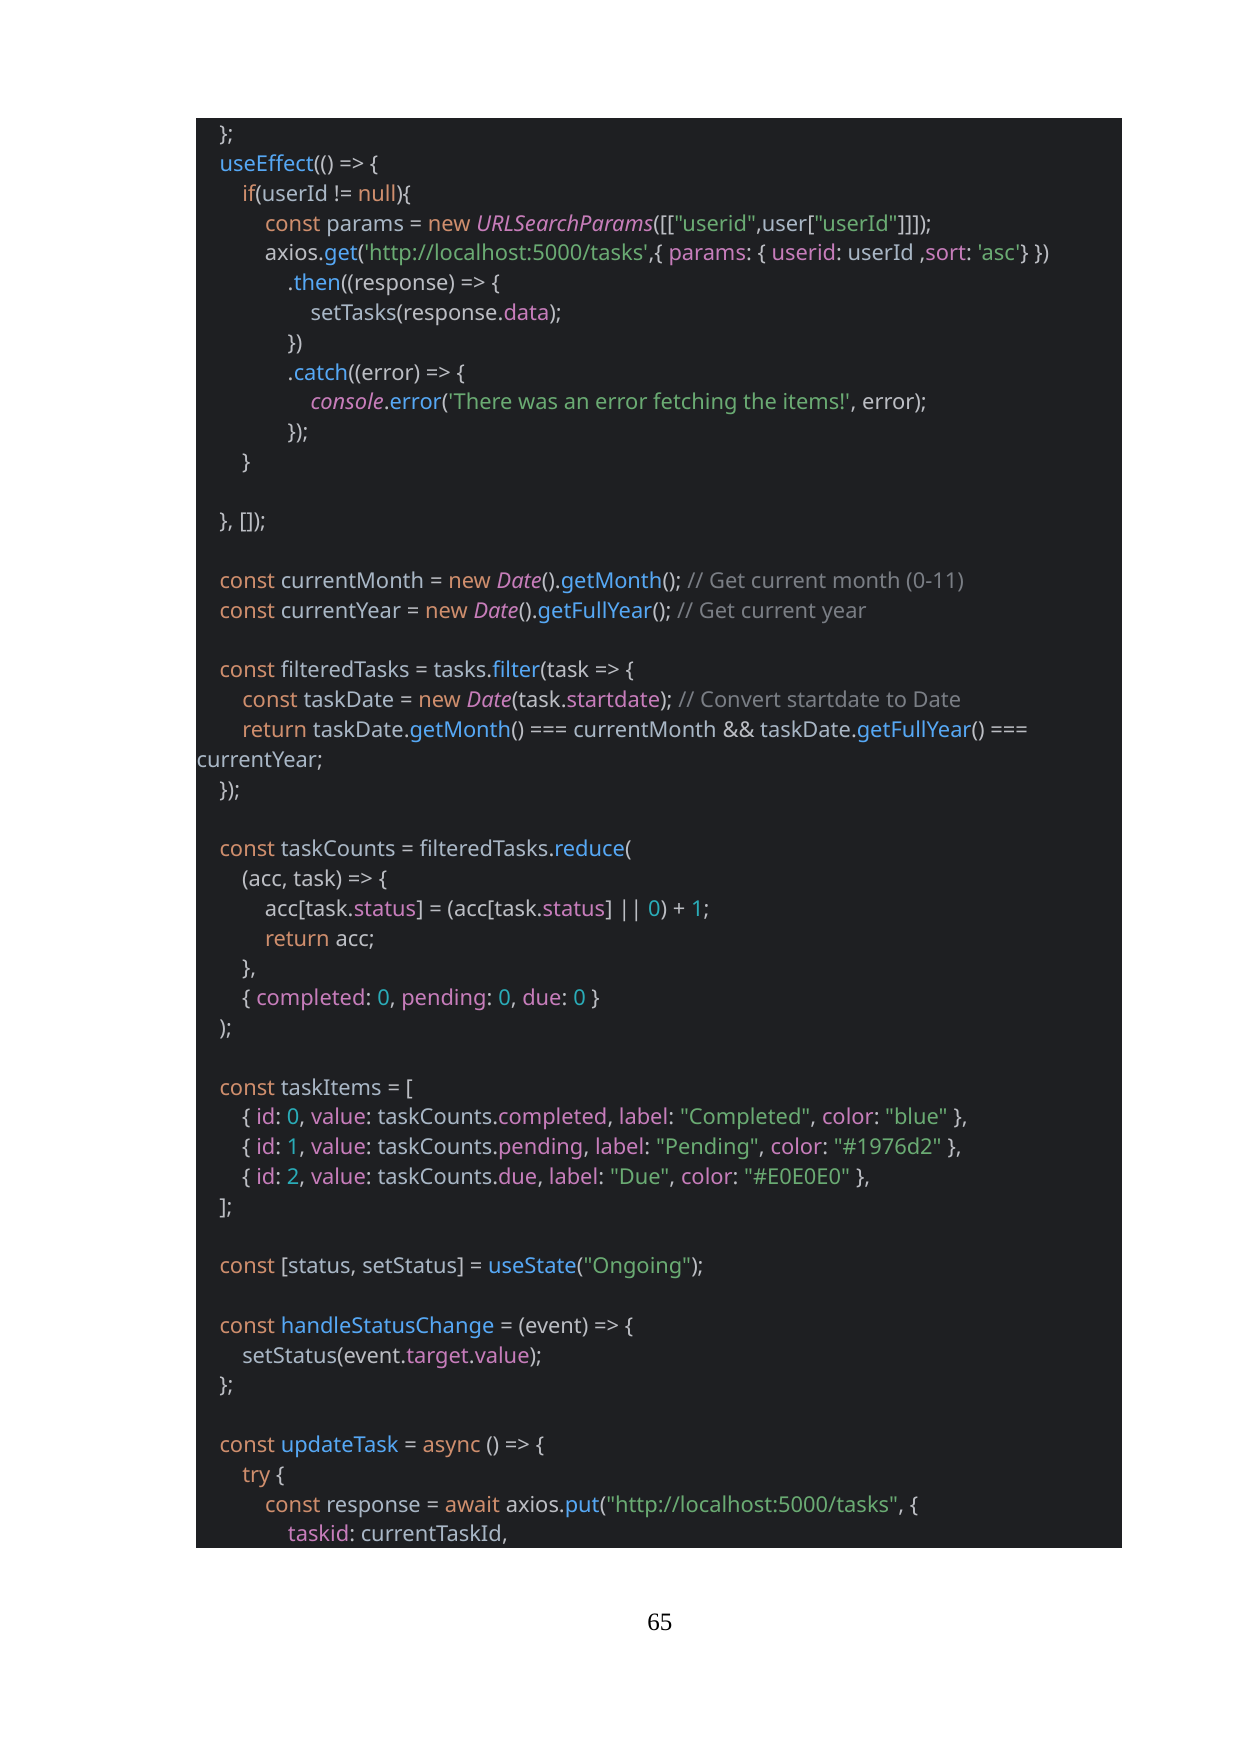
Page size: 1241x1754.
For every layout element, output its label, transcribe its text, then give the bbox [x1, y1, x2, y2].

text }; useEffect(() => { if(userId != null){ const params = new URLSearchParams([["userid",user["userId"]]]); axios.get('http://localhost:5000/tasks',{ params: { userid: userId ,sort: 'asc'} }) .then((response) => { setTasks(response.data); }) .catch((error) => { console.error('There was an error fetching the items!', error); }); } }, []); const currentMonth = new Date().getMonth(); // Get current month (0-11) const currentYear = new Date().getFullYear(); // Get current year const filteredTasks = tasks.filter(task => { const taskDate = new Date(task.startdate); // Convert startdate to Date return taskDate.getMonth() === currentMonth && taskDate.getFullYear() === currentYear; }); const taskCounts = filteredTasks.reduce( (acc, task) => { acc[task.status] = (acc[task.status] || 0) + 1; return acc; }, { completed: 0, pending: 0, due: 0 } ); const taskItems = [ { id: 0, value: taskCounts.completed, label: "Completed", color: "blue" }, { id: 1, value: taskCounts.pending, label: "Pending", color: "#1976d2" }, { id: 2, value: taskCounts.due, label: "Due", color: "#E0E0E0" }, ]; const [status, setStatus] = useState("Ongoing"); const handleStatusChange = (event) => { setStatus(event.target.value); }; const updateTask = async () => { try { const response = await axios.put("http://localhost:5000/tasks", { taskid: currentTaskId, [196, 118, 1122, 1548]
